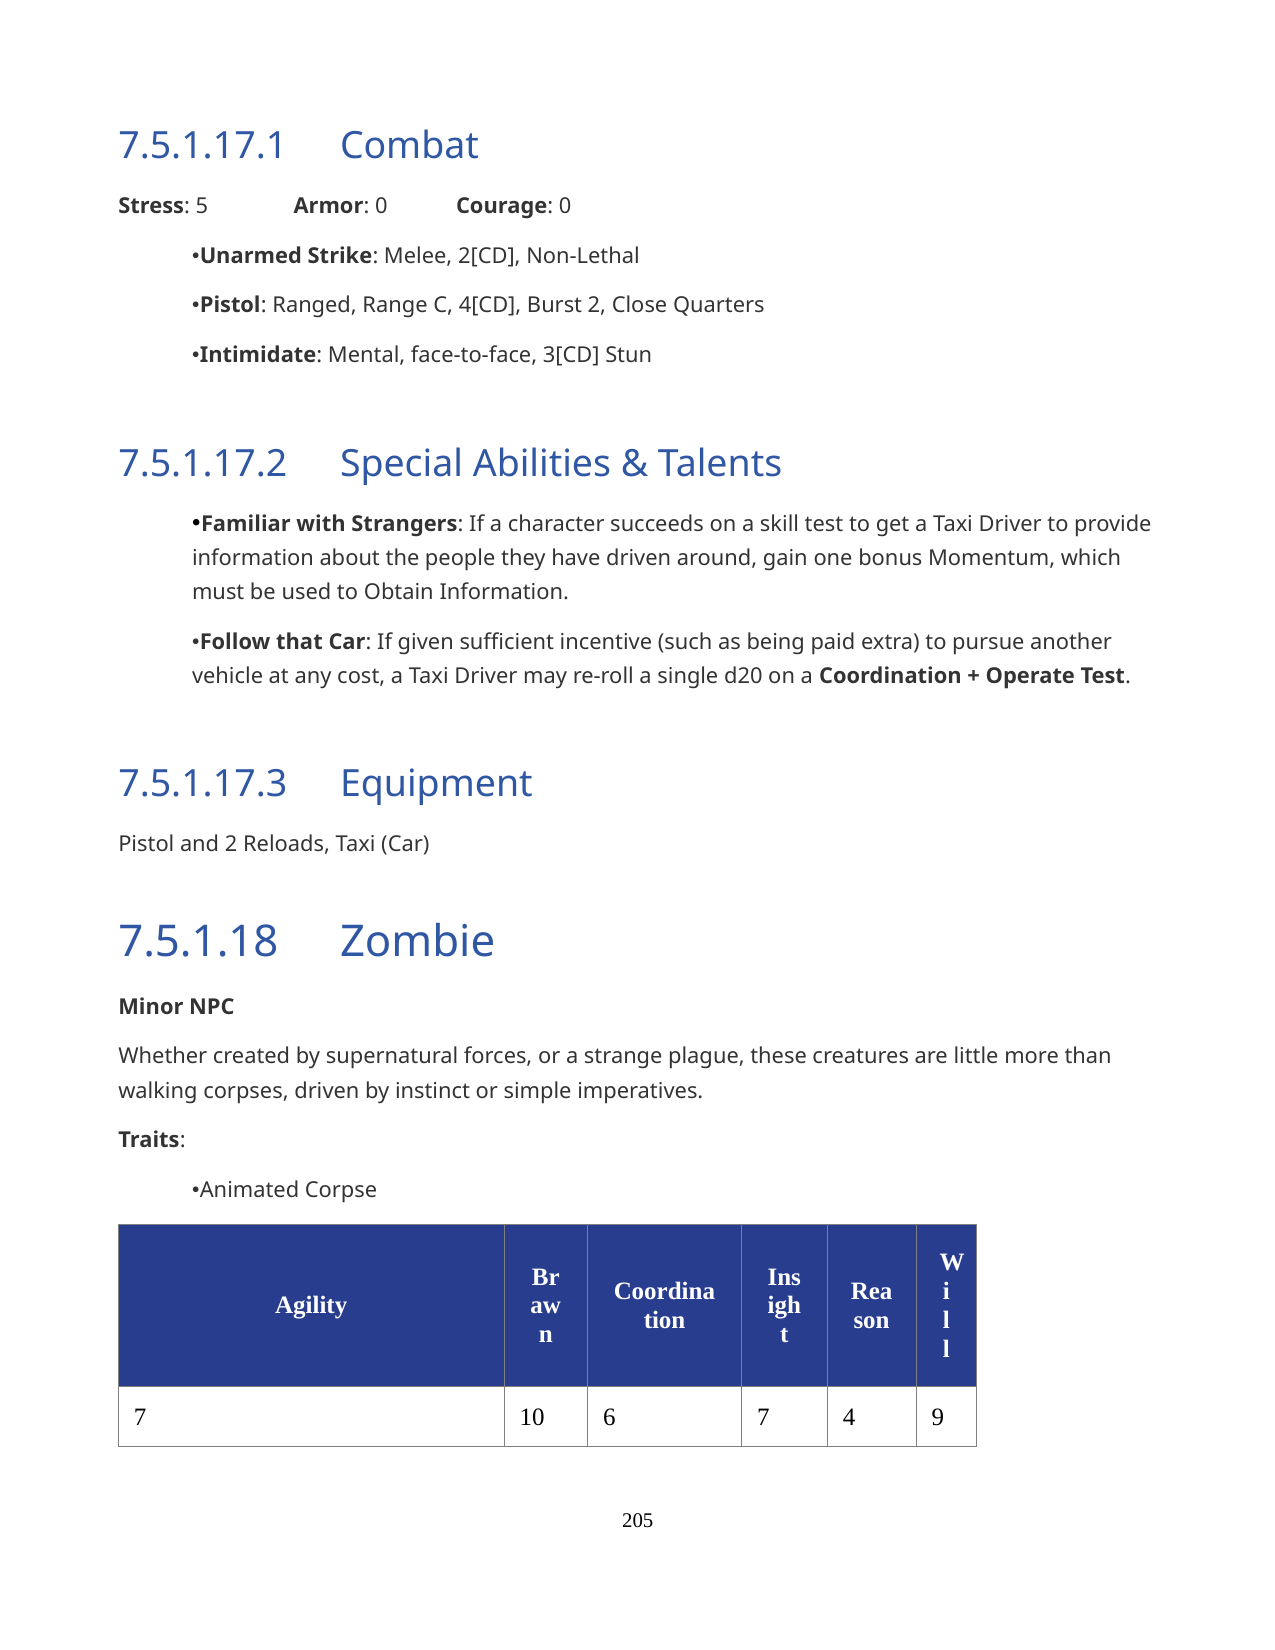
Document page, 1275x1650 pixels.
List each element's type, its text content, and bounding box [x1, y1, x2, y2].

table_cell 10 [505, 1387, 587, 1446]
list Pistol: Ranged, Range C, 4[CD], Burst 2, Close Quarters [118, 289, 1157, 319]
table_cell 9 [917, 1387, 976, 1446]
table_header Insight [742, 1225, 827, 1386]
list Familiar with Strangers: If a character succeeds on a skill test to get a Taxi Driver to provide information about the people they have driven around, gain one bonus Momentum, which must be used to Obtain Information. [118, 508, 1157, 606]
list Animated Corpse [118, 1174, 1157, 1204]
list Follow that Car: If given sufficient incentive (such as being paid extra) to pursue another vehicle at any cost, a Taxi Driver may re-roll a single d20 on a Coordination + Operate Test. [118, 626, 1157, 690]
text Stress: 5 Armor: 0 Courage: 0 [118, 190, 1157, 220]
subtitle Equipment [118, 757, 1157, 808]
text Pistol and 2 Reloads, Taxi (Car) [118, 828, 1157, 858]
table_header Reason [828, 1225, 916, 1386]
text Minor NPC [118, 991, 1157, 1020]
table_header Will [917, 1225, 976, 1386]
subtitle Special Abilities & Talents [118, 436, 1157, 487]
list Intimidate: Mental, face-to-face, 3[CD] Stun [118, 339, 1157, 369]
table_header Agility [119, 1225, 504, 1386]
subtitle Zombie [118, 909, 1157, 969]
table_header Brawn [505, 1225, 587, 1386]
table_cell 7 [119, 1387, 504, 1446]
text Traits: [118, 1124, 1157, 1154]
table_cell 7 [742, 1387, 827, 1446]
table_cell 4 [828, 1387, 916, 1446]
text Whether created by supernatural forces, or a strange plague, these creatures are little more than walking corpses, driven by instinct or simple imperatives. [118, 1040, 1157, 1104]
subtitle Combat [118, 118, 1157, 169]
table_cell 6 [588, 1387, 741, 1446]
list Unarmed Strike: Melee, 2[CD], Non-Lethal [118, 240, 1157, 269]
table_header Coordination [588, 1225, 741, 1386]
